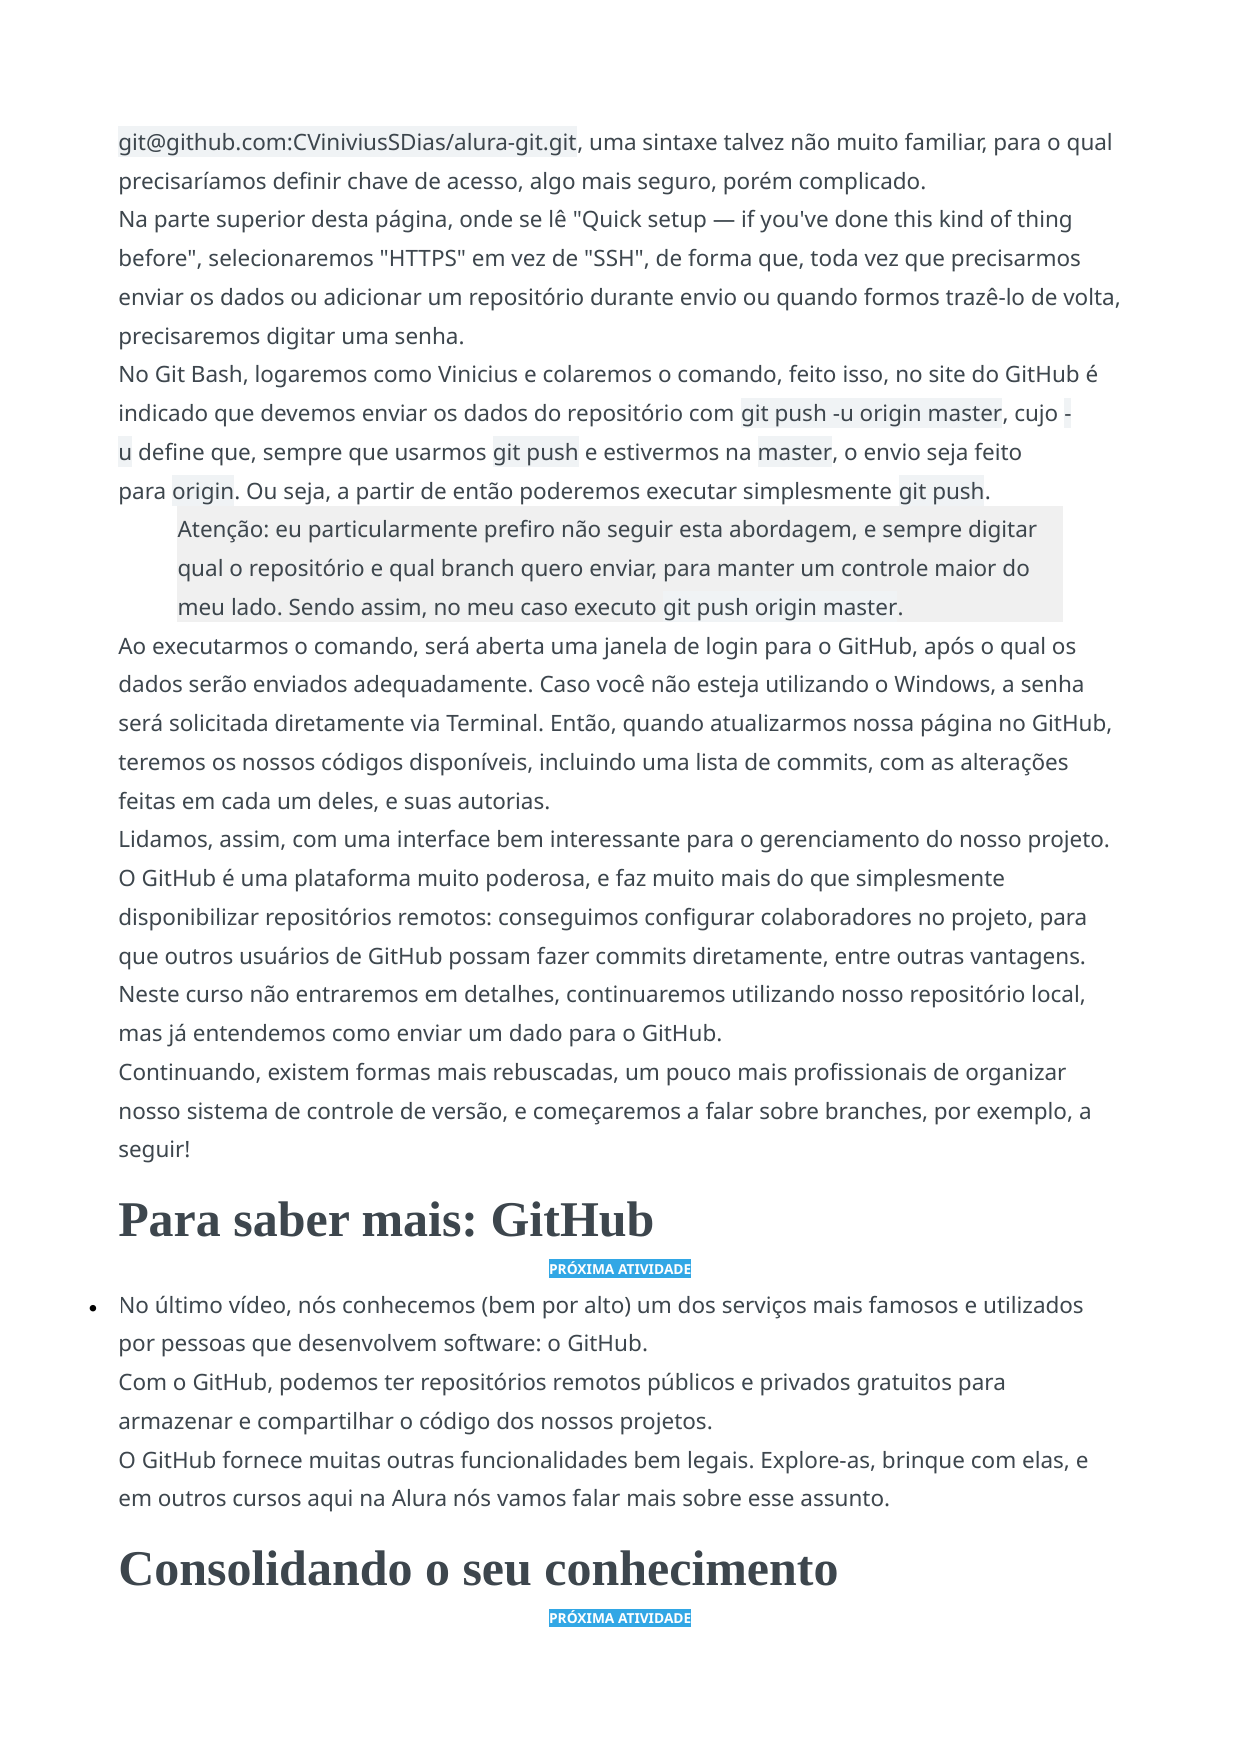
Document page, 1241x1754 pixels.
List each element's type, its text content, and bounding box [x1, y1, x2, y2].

text Ao executarmos o comando, será aberta uma janela de login para o GitHub, após o qual os dados serão enviados adequadamente. Caso você não esteja utilizando o Windows, a senha será solicitada diretamente via Terminal. Então, quando atualizarmos nossa página no GitHub, teremos os nossos códigos disponíveis, incluindo uma lista de commits, com as alterações feitas em cada um deles, e suas autorias. [118, 622, 1122, 816]
text Continuando, existem formas mais rebuscadas, um pouco mais profissionais de organizar nosso sistema de controle de versão, e começaremos a falar sobre branches, por exemplo, a seguir! [118, 1048, 1122, 1164]
subtitle Para saber mais: GitHub [118, 1189, 1122, 1247]
text Atenção: eu particularmente prefiro não seguir esta abordagem, e sempre digitar qual o repositório e qual branch quero enviar, para manter um controle maior do meu lado. Sendo assim, no meu caso executo git push origin master. [177, 506, 1063, 622]
text Na parte superior desta página, onde se lê "Quick setup — if you've done this kind of thing before", selecionaremos "HTTPS" em vez de "SSH", de forma que, toda vez que precisarmos enviar os dados ou adicionar um repositório durante envio ou quando formos trazê-lo de volta, precisaremos digitar uma senha. [118, 196, 1122, 351]
text O GitHub fornece muitas outras funcionalidades bem legais. Explore-as, brinque com elas, e em outros cursos aqui na Alura nós vamos falar mais sobre esse assunto. [118, 1436, 1122, 1513]
subtitle Consolidando o seu conhecimento [118, 1538, 1122, 1596]
text No Git Bash, logaremos como Vinicius e colaremos o comando, feito isso, no site do GitHub é indicado que devemos enviar os dados do repositório com git push -u origin master, cujo -u define que, sempre que usarmos git push e estivermos na master, o envio seja feito para origin. Ou seja, a partir de então poderemos executar simplesmente git push. [118, 351, 1122, 506]
text git@github.com:CViniviusSDias/alura-git.git, uma sintaxe talvez não muito familiar, para o qual precisaríamos definir chave de acesso, algo mais seguro, porém complicado. [118, 118, 1122, 196]
text PRÓXIMA ATIVIDADE [118, 1608, 1122, 1627]
text Lidamos, assim, com uma interface bem interessante para o gerenciamento do nosso projeto. O GitHub é uma plataforma muito poderosa, e faz muito mais do que simplesmente disponibilizar repositórios remotos: conseguimos configurar colaboradores no projeto, para que outros usuários de GitHub possam fazer commits diretamente, entre outras vantagens. Neste curso não entraremos em detalhes, continuaremos utilizando nosso repositório local, mas já entendemos como enviar um dado para o GitHub. [118, 816, 1122, 1048]
text PRÓXIMA ATIVIDADE [118, 1259, 1122, 1278]
text Com o GitHub, podemos ter repositórios remotos públicos e privados gratuitos para armazenar e compartilhar o código dos nossos projetos. [118, 1358, 1122, 1436]
text No último vídeo, nós conhecemos (bem por alto) um dos serviços mais famosos e utilizados por pessoas que desenvolvem software: o GitHub. [118, 1281, 1122, 1358]
